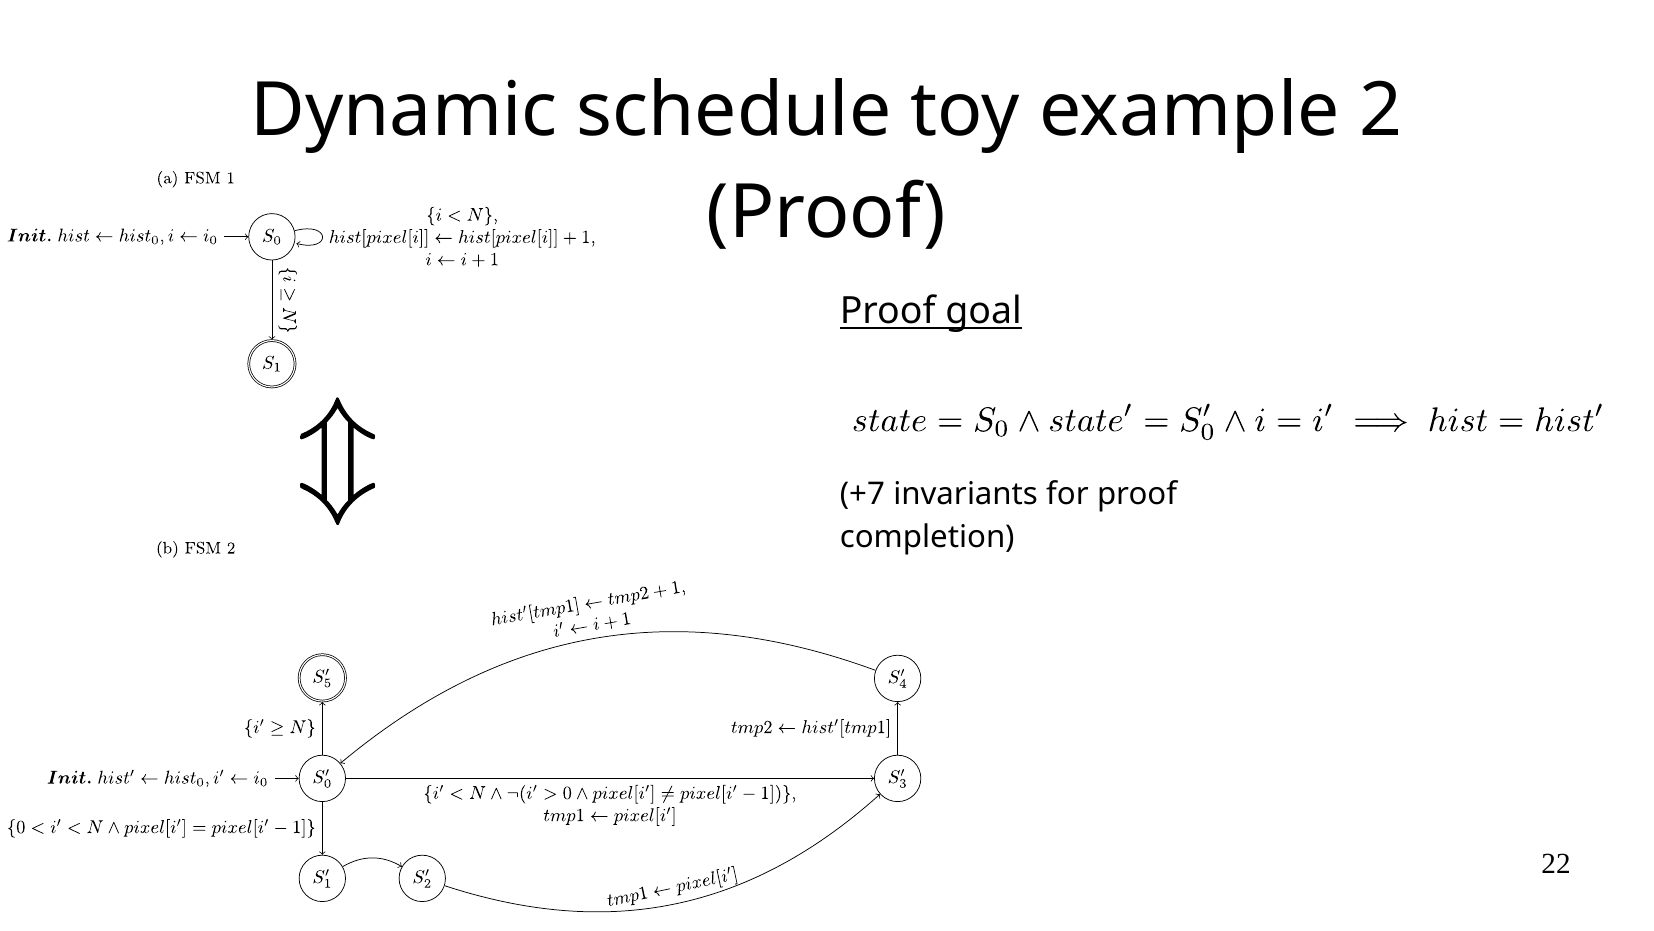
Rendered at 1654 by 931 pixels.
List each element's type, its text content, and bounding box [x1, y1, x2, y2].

text_box [853, 403, 1602, 441]
text_box Proof goal [825, 276, 1051, 338]
text_box [300, 397, 376, 526]
picture [0, 168, 977, 931]
picture [972, 532, 977, 545]
text_box (+7 invariants for proof completion) [825, 463, 1351, 518]
text_box Dynamic schedule toy example 2 (Proof) [129, 47, 1524, 156]
